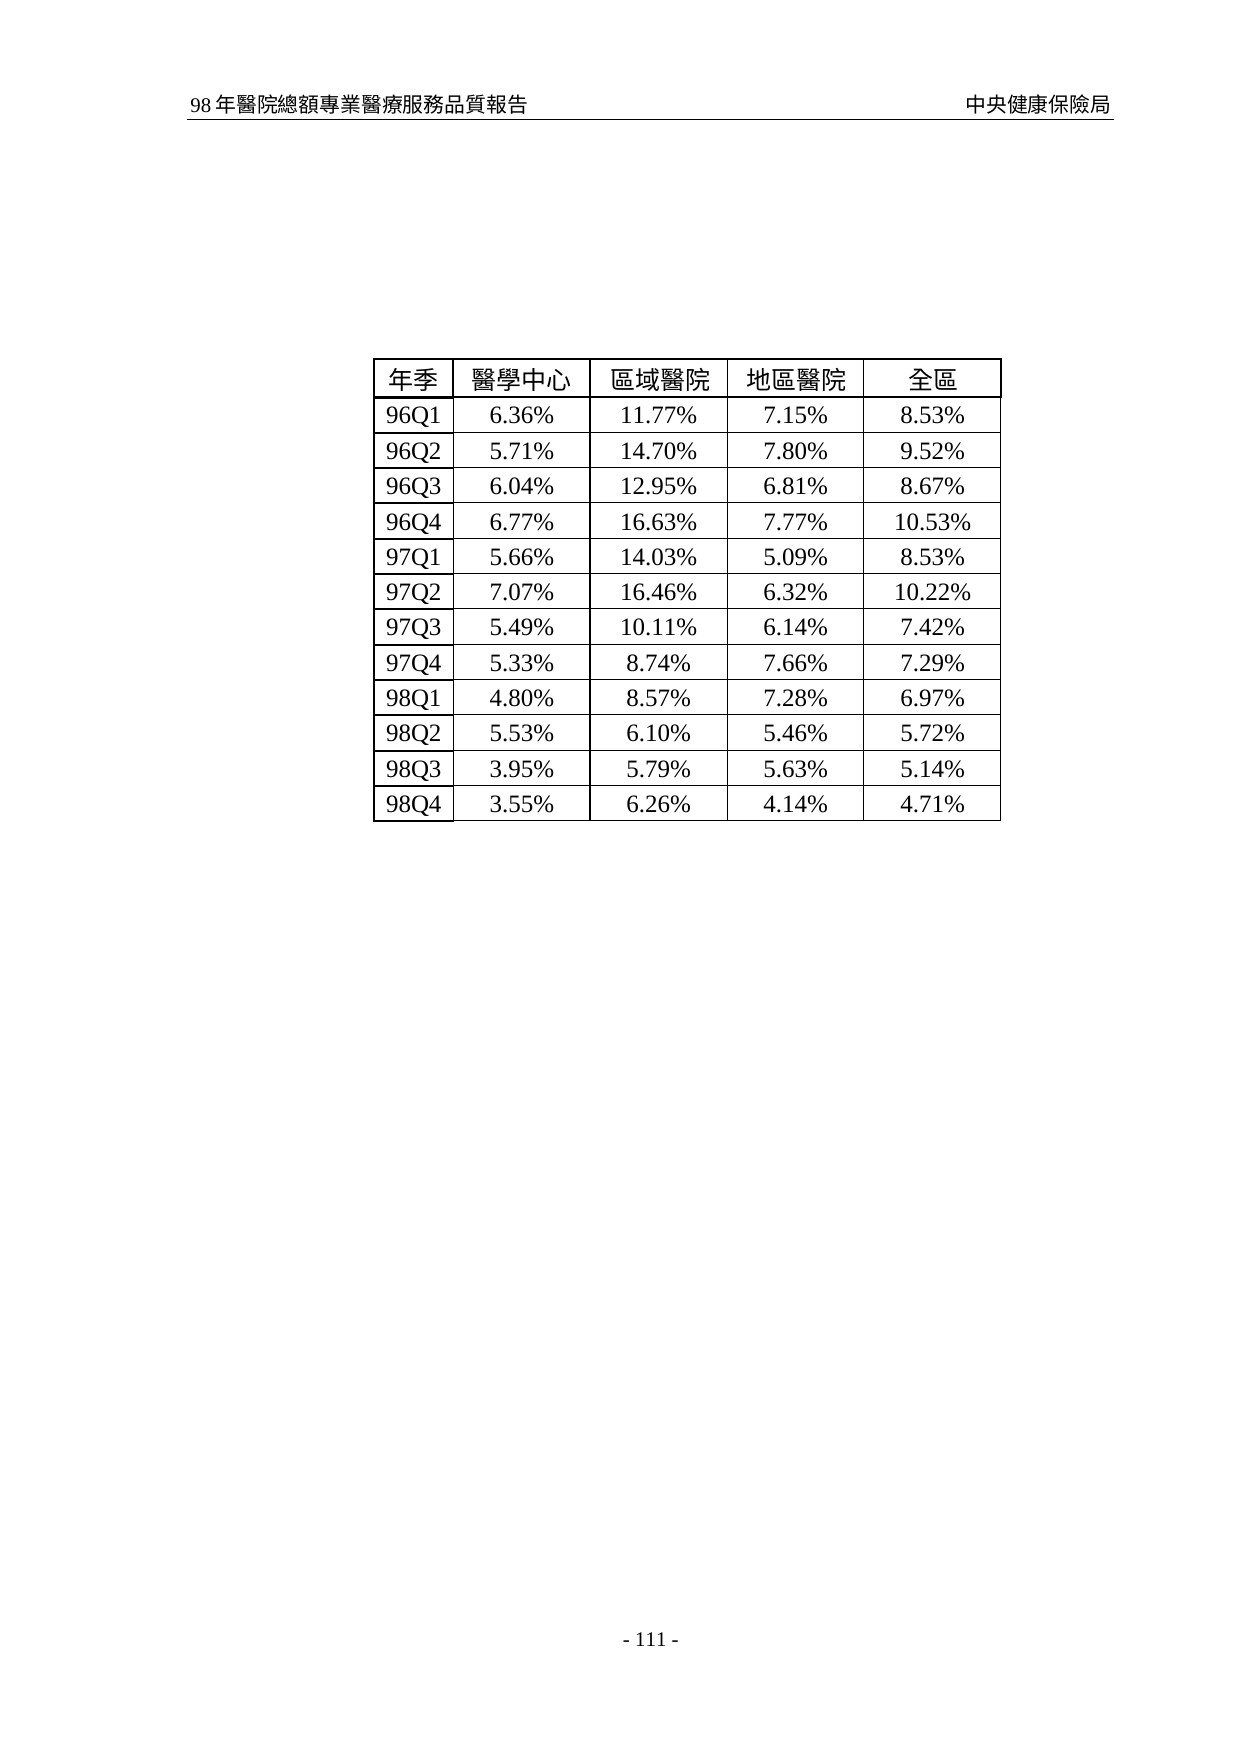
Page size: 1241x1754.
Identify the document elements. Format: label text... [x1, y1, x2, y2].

table_cell 4.14% [728, 786, 863, 820]
table_cell 6.36% [454, 398, 589, 432]
table_cell 6.26% [591, 786, 727, 820]
table_cell 6.81% [728, 468, 863, 502]
table_cell 7.07% [454, 574, 589, 608]
table_cell 10.11% [591, 609, 727, 643]
table_header 區域醫院 [591, 360, 727, 396]
table_cell 8.67% [864, 468, 1000, 502]
table_cell 12.95% [591, 468, 727, 502]
table_cell 8.57% [591, 680, 727, 714]
table_cell 3.95% [454, 751, 589, 785]
table_cell 98Q2 [375, 716, 453, 749]
table_cell 11.77% [591, 398, 727, 432]
table_cell 8.53% [864, 539, 1000, 573]
table_cell 97Q1 [375, 540, 453, 573]
table_cell 16.46% [591, 574, 727, 608]
table_cell 8.74% [591, 645, 727, 679]
table_header 醫學中心 [454, 360, 589, 396]
table_header 年季 [375, 360, 452, 396]
table_cell 7.29% [864, 645, 1000, 679]
table_cell 6.97% [864, 680, 1000, 714]
table_cell 6.04% [454, 468, 589, 502]
table_cell 9.52% [864, 433, 1000, 467]
table_cell 97Q4 [375, 646, 453, 679]
table_cell 6.14% [728, 609, 863, 643]
table_cell 6.32% [728, 574, 863, 608]
table_cell 7.42% [864, 609, 1000, 643]
table_cell 98Q1 [375, 681, 453, 714]
table_cell 5.33% [454, 645, 589, 679]
table_cell 14.70% [591, 433, 727, 467]
table_cell 97Q2 [375, 575, 453, 608]
table_cell 98Q3 [375, 752, 453, 785]
table_cell 5.49% [454, 609, 589, 643]
table_cell 96Q4 [375, 504, 453, 538]
table_cell 4.71% [864, 786, 1000, 820]
table_cell 5.46% [728, 715, 863, 749]
table_cell 5.09% [728, 539, 863, 573]
table_cell 5.63% [728, 751, 863, 785]
table_header 地區醫院 [728, 360, 863, 396]
table_cell 4.80% [454, 680, 589, 714]
table_cell 6.77% [454, 503, 589, 538]
table_cell 7.66% [728, 645, 863, 679]
table_cell 98Q4 [375, 787, 453, 820]
table_cell 7.28% [728, 680, 863, 714]
table_cell 96Q1 [375, 399, 453, 432]
table_header 全區 [864, 360, 1000, 396]
table_cell 10.22% [864, 574, 1000, 608]
table_cell 3.55% [454, 786, 589, 820]
table_cell 5.79% [591, 751, 727, 785]
table_cell 5.66% [454, 539, 589, 573]
table_cell 7.80% [728, 433, 863, 467]
table_cell 16.63% [591, 503, 727, 538]
table_cell 6.10% [591, 715, 727, 749]
table_cell 8.53% [864, 398, 1000, 432]
table_cell 96Q3 [375, 469, 453, 502]
table_cell 14.03% [591, 539, 727, 573]
table_cell 7.77% [728, 503, 863, 538]
table_cell 5.14% [864, 751, 1000, 785]
table_cell 96Q2 [375, 434, 453, 467]
table_cell 10.53% [864, 503, 1000, 538]
table_cell 97Q3 [375, 610, 453, 643]
table_cell 7.15% [728, 398, 863, 432]
table_cell 5.71% [454, 433, 589, 467]
table_cell 5.53% [454, 715, 589, 749]
table_cell 5.72% [864, 715, 1000, 749]
